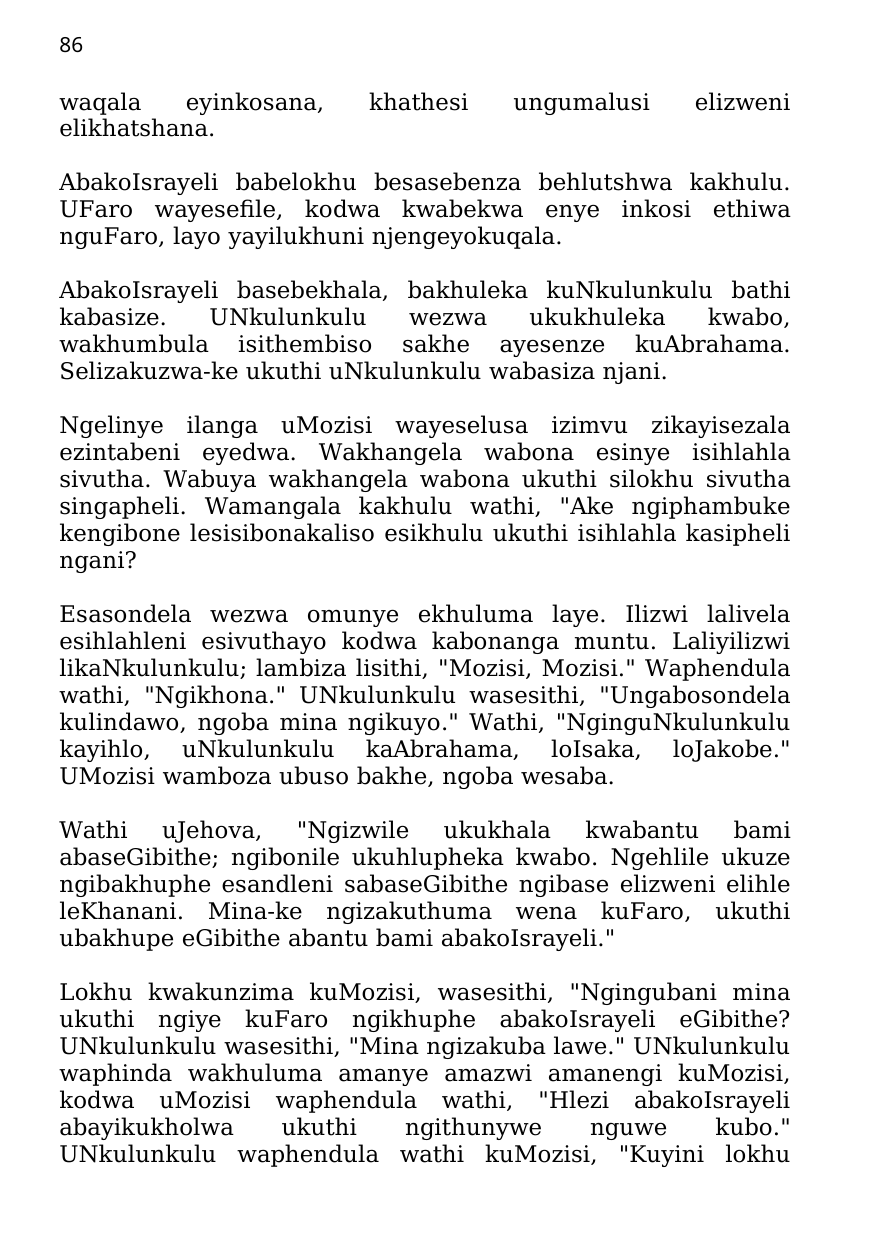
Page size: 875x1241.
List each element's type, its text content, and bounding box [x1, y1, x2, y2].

text AbakoIsrayeli babelokhu besasebenza behlutshwa kakhulu. UFaro wayesefile, kodwa kwabekwa enye inkosi ethiwa nguFaro, layo yayilukhuni njengeyokuqala. [59, 169, 791, 250]
text Wathi uJehova, "Ngizwile ukukhala kwabantu bami abaseGibithe; ngibonile ukuhlupheka kwabo. Ngehlile ukuze ngibakhuphe esandleni sabaseGibithe ngibase elizweni elihle leKhanani. Mina-ke ngizakuthuma wena kuFaro, ukuthi ubakhupe eGibithe abantu bami abakoIsrayeli." [59, 817, 791, 952]
text waqala eyinkosana, khathesi ungumalusi elizweni elikhatshana. [59, 88, 791, 142]
text Esasondela wezwa omunye ekhuluma laye. Ilizwi lalivela esihlahleni esivuthayo kodwa kabonanga muntu. Laliyilizwi likaNkulunkulu; lambiza lisithi, "Mozisi, Mozisi." Waphendula wathi, "Ngikhona." UNkulunkulu wasesithi, "Ungabosondela kulindawo, ngoba mina ngikuyo." Wathi, "NginguNkulunkulu kayihlo, uNkulunkulu kaAbrahama, loIsaka, loJakobe." UMozisi wamboza ubuso bakhe, ngoba wesaba. [59, 601, 791, 790]
text AbakoIsrayeli basebekhala, bakhuleka kuNkulunkulu bathi kabasize. UNkulunkulu wezwa ukukhuleka kwabo, wakhumbula isithembiso sakhe ayesenze kuAbrahama. Selizakuzwa-ke ukuthi uNkulunkulu wabasiza njani. [59, 277, 791, 385]
text Ngelinye ilanga uMozisi wayeselusa izimvu zikayisezala ezintabeni eyedwa. Wakhangela wabona esinye isihlahla sivutha. Wabuya wakhangela wabona ukuthi silokhu sivutha singapheli. Wamangala kakhulu wathi, "Ake ngiphambuke kengibone lesisibonakaliso esikhulu ukuthi isihlahla kasipheli ngani? [59, 412, 791, 574]
text Lokhu kwakunzima kuMozisi, wasesithi, "Ngingubani mina ukuthi ngiye kuFaro ngikhuphe abakoIsrayeli eGibithe? UNkulunkulu wasesithi, "Mina ngizakuba lawe." UNkulunkulu waphinda wakhuluma amanye amazwi amanengi kuMozisi, kodwa uMozisi waphendula wathi, "Hlezi abakoIsrayeli abayikukholwa ukuthi ngithunywe nguwe kubo." UNkulunkulu waphendula wathi kuMozisi, "Kuyini lokhu [59, 979, 791, 1168]
